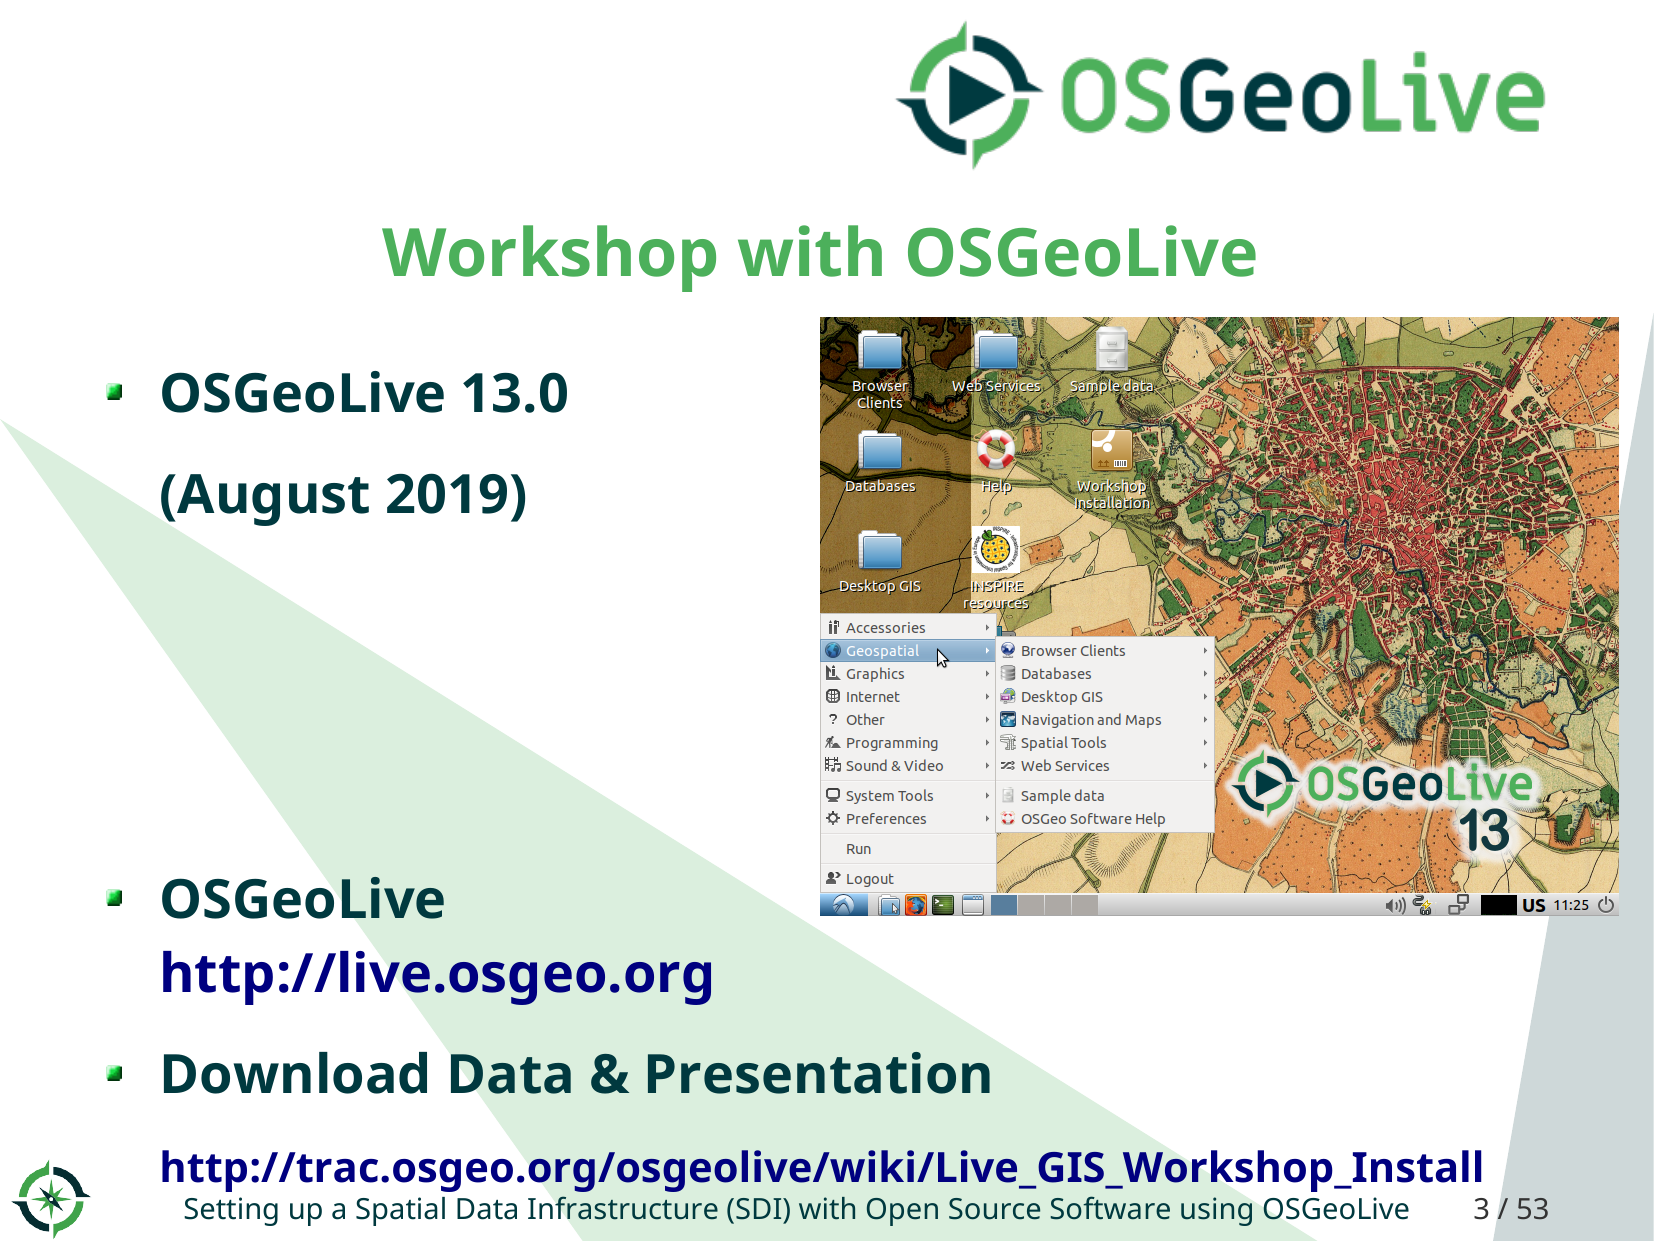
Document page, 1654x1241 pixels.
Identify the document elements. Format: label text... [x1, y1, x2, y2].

picture [10, 1158, 88, 1240]
list OSGeoLive 13.0 (August 2019) OSGeoLive http://live.osgeo.org Download Data & Presentation http://trac.osgeo.org/osgeolive/wiki/Live_GIS_Workshop_Install [88, 354, 1577, 1241]
picture [820, 317, 1619, 916]
picture [751, 17, 1654, 174]
title Workshop with OSGeoLive [76, 177, 1565, 325]
